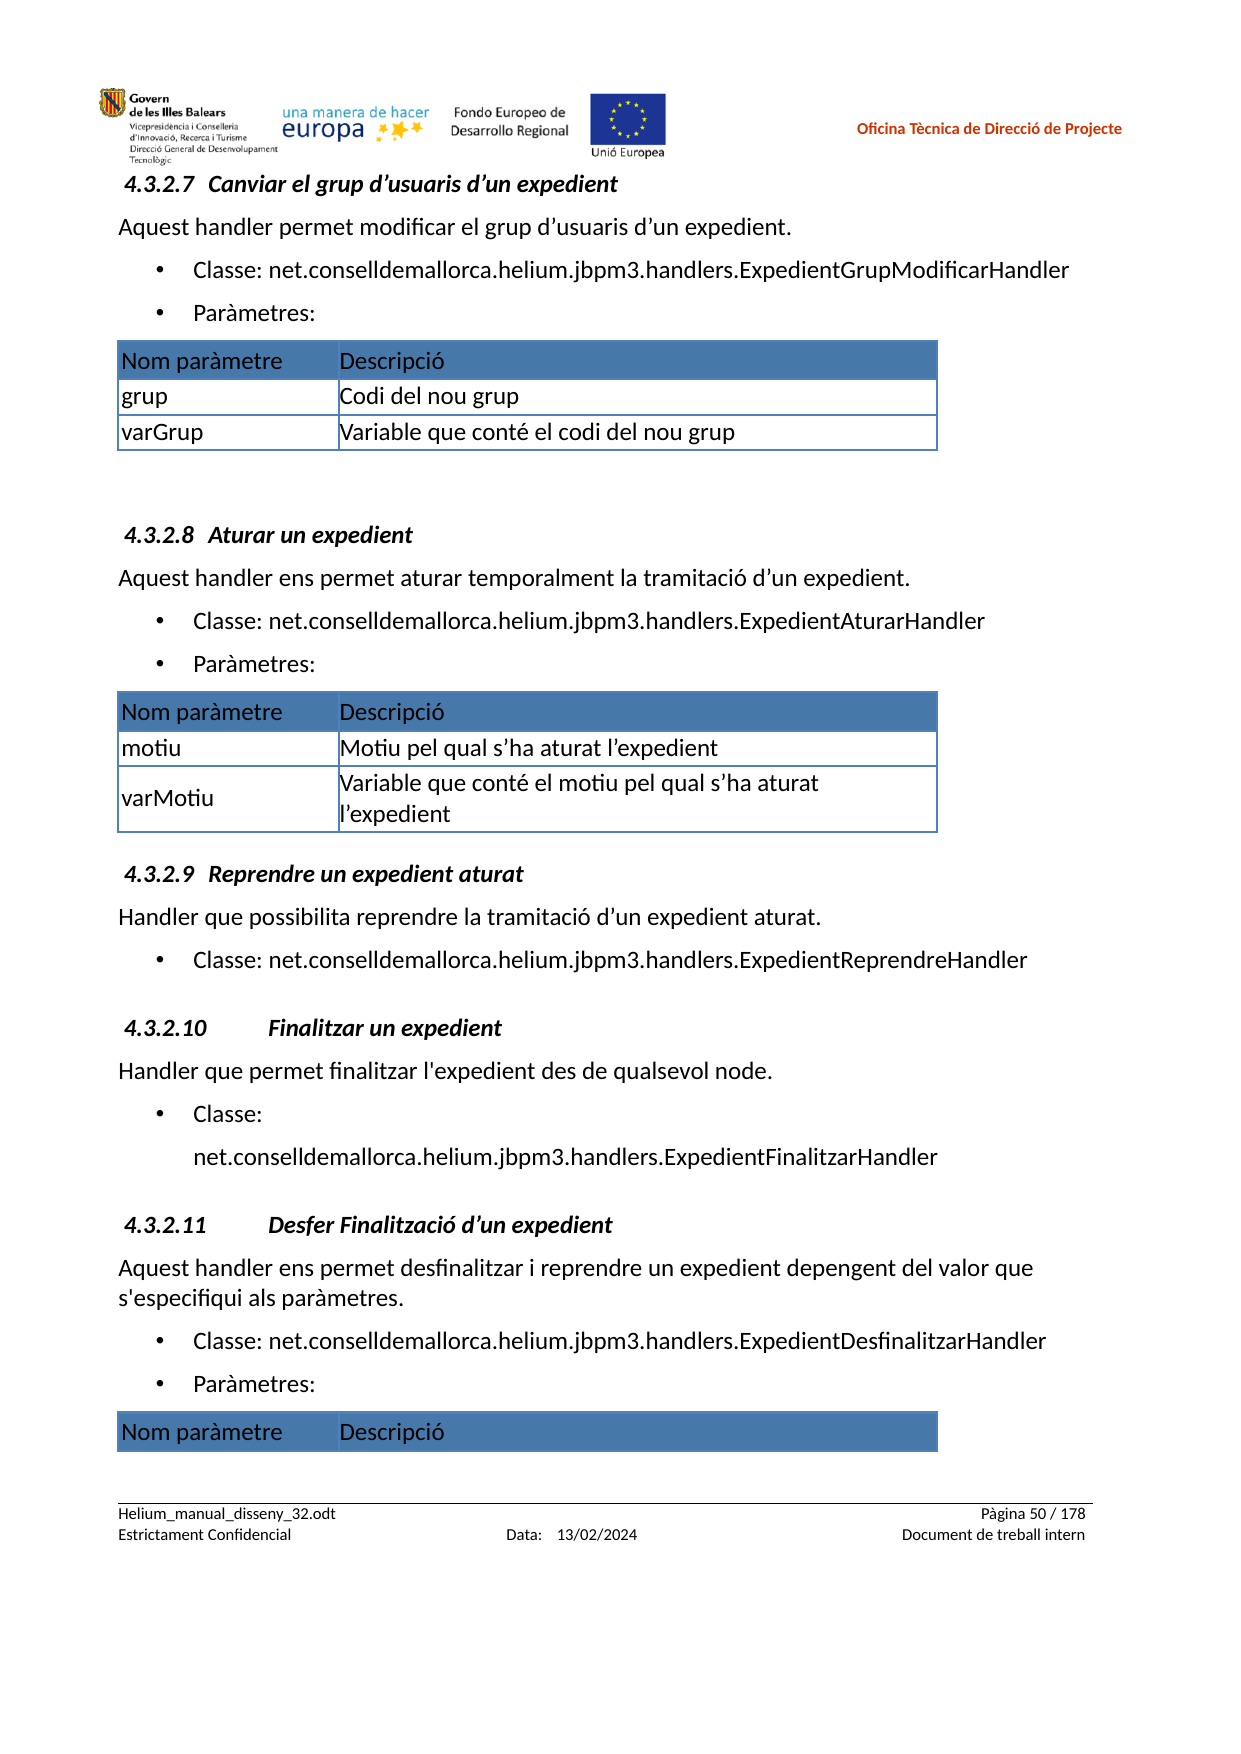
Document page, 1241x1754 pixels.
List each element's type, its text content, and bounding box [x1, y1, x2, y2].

table_cell Motiu pel qual s’ha aturat l’expedient [340, 732, 936, 765]
table_cell Variable que conté el motiu pel qual s’ha aturat l’expedient [340, 767, 936, 831]
list Paràmetres: [156, 297, 1122, 327]
table_header Descripció [340, 342, 936, 378]
table_cell Codi del nou grup [340, 380, 936, 414]
table_header Nom paràmetre [119, 693, 338, 730]
list Classe: net.conselldemallorca.helium.jbpm3.handlers.ExpedientDesfinalitzarHandler [156, 1325, 1122, 1356]
table_header Descripció [340, 693, 936, 730]
table_header Nom paràmetre [119, 1414, 338, 1450]
table_cell Variable que conté el codi del nou grup [340, 416, 936, 449]
list Classe: [156, 1098, 1122, 1128]
list Paràmetres: [156, 648, 1122, 679]
list Classe: net.conselldemallorca.helium.jbpm3.handlers.ExpedientReprendreHandler [156, 944, 1122, 975]
text Aquest handler ens permet desfinalitzar i reprendre un expedient depengent del valor que s'especifiqui als paràmetres. [118, 1252, 1122, 1313]
list Classe: net.conselldemallorca.helium.jbpm3.handlers.ExpedientGrupModificarHandler [156, 254, 1122, 284]
table_header Nom paràmetre [119, 342, 338, 378]
subtitle Aturar un expedient [118, 519, 1122, 550]
subtitle Reprendre un expedient aturat [118, 858, 1122, 889]
subtitle Finalitzar un expedient [118, 1012, 1122, 1042]
list net.conselldemallorca.helium.jbpm3.handlers.ExpedientFinalitzarHandler [156, 1141, 1122, 1172]
table_cell motiu [119, 732, 338, 765]
subtitle Desfer Finalització d’un expedient [118, 1209, 1122, 1239]
text Handler que possibilita reprendre la tramitació d’un expedient aturat. [118, 901, 1122, 932]
table_cell varMotiu [119, 767, 338, 831]
text Handler que permet finalitzar l'expedient des de qualsevol node. [118, 1055, 1122, 1086]
table_cell grup [119, 380, 338, 414]
table_header Descripció [340, 1414, 936, 1450]
picture [99, 87, 668, 166]
text Aquest handler permet modificar el grup d’usuaris d’un expedient. [118, 211, 1122, 241]
text Aquest handler ens permet aturar temporalment la tramitació d’un expedient. [118, 562, 1122, 593]
subtitle Canviar el grup d’usuaris d’un expedient [118, 168, 1122, 198]
table_cell varGrup [119, 416, 338, 449]
list Classe: net.conselldemallorca.helium.jbpm3.handlers.ExpedientAturarHandler [156, 605, 1122, 636]
list Paràmetres: [156, 1368, 1122, 1399]
